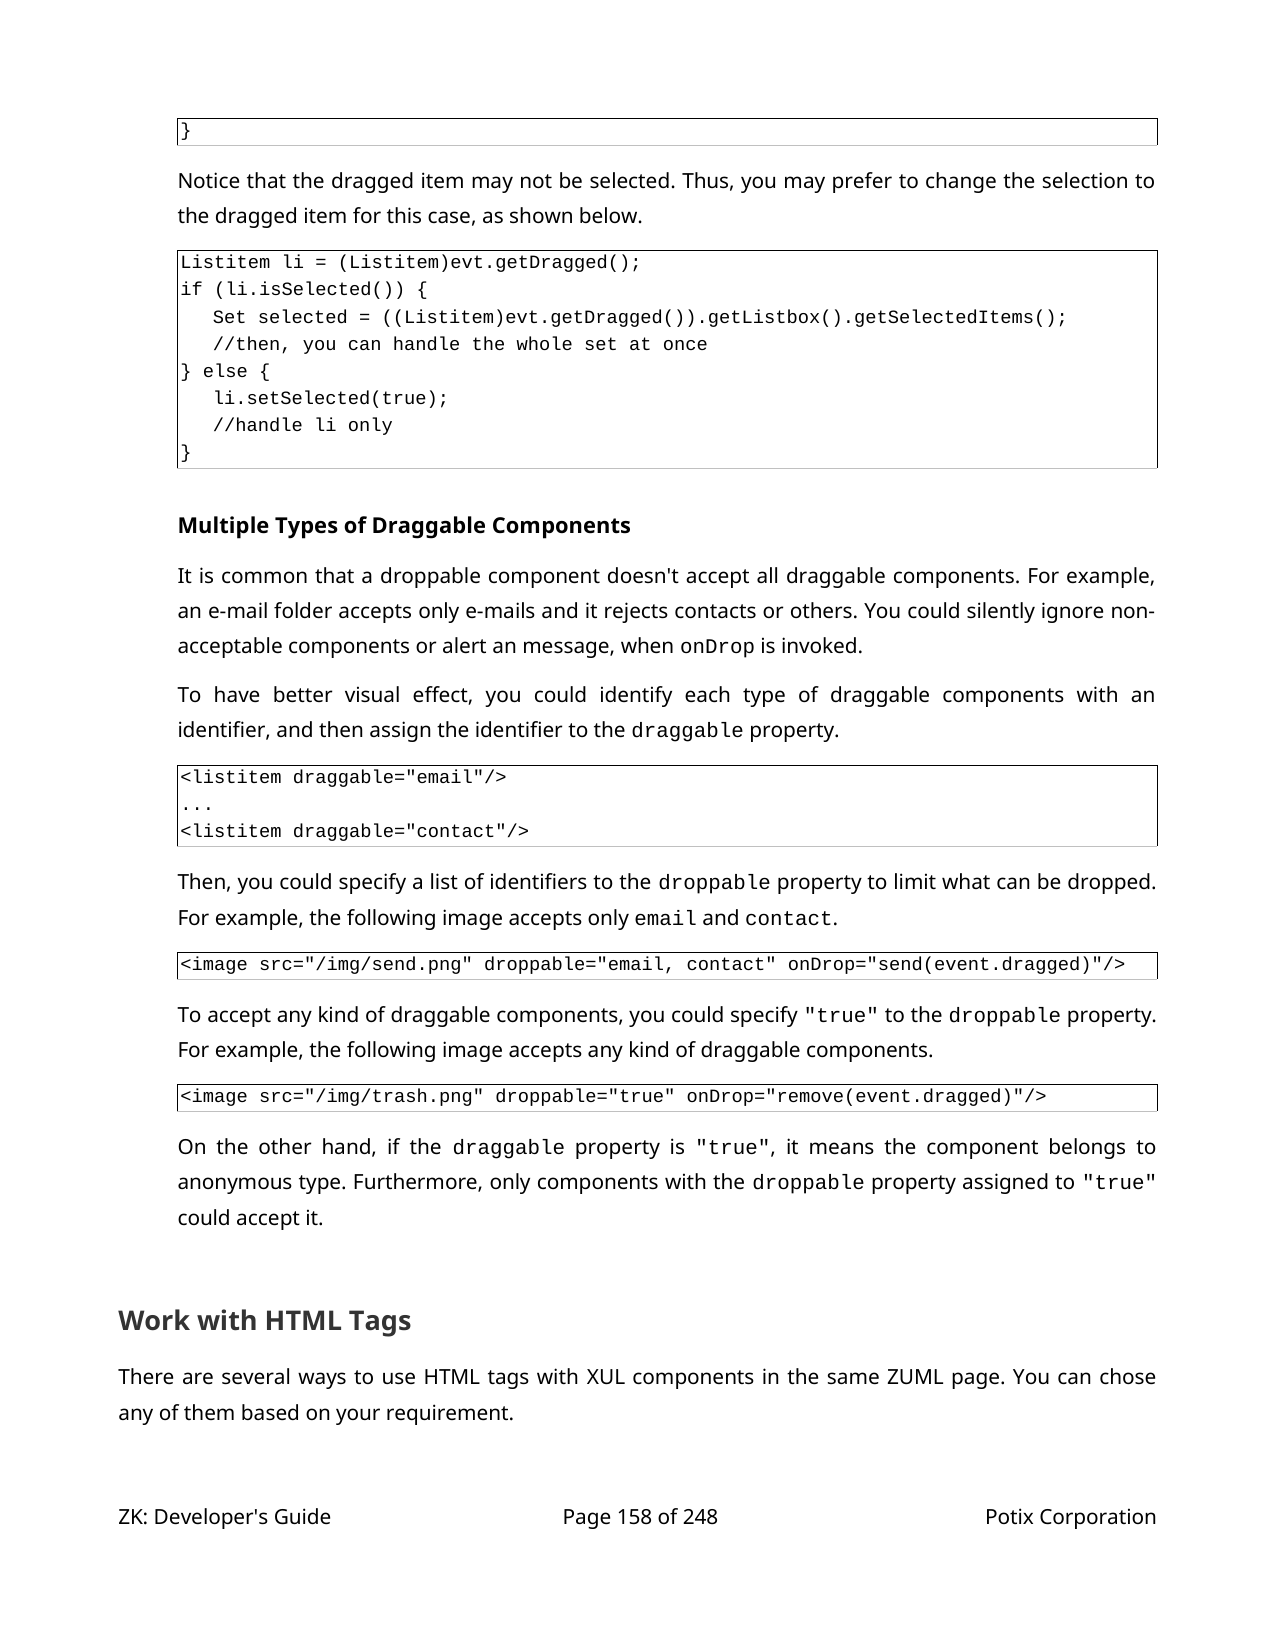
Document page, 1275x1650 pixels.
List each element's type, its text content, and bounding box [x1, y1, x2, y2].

text if (li.isSelected()) { [178, 277, 1157, 302]
text Notice that the dragged item may not be selected. Thus, you may prefer to change the selection to the dragged item for this case, as shown below. [177, 166, 1157, 229]
text } else { [178, 359, 1157, 383]
text On the other hand, if the draggable property is "true", it means the component belongs to anonymous type. Furthermore, only components with the droppable property assigned to "true" could accept it. [177, 1132, 1157, 1231]
subtitle Work with HTML Tags [118, 1302, 1157, 1339]
text There are several ways to use HTML tags with XUL components in the same ZUML page. You can chose any of them based on your requirement. [118, 1362, 1157, 1426]
text <listitem draggable="contact"/> [178, 819, 1157, 846]
subtitle Multiple Types of Draggable Components [177, 510, 1157, 540]
text <image src="/img/trash.png" droppable="true" onDrop="remove(event.dragged)"/> [178, 1085, 1157, 1111]
text <image src="/img/send.png" droppable="email, contact" onDrop="send(event.dragged)"/> [178, 953, 1157, 979]
text To have better visual effect, you could identify each type of draggable components with an identifier, and then assign the identifier to the draggable property. [177, 680, 1157, 744]
text To accept any kind of draggable components, you could specify "true" to the droppable property. For example, the following image accepts any kind of draggable components. [177, 1000, 1157, 1063]
text Then, you could specify a list of identifiers to the droppable property to limit what can be dropped. For example, the following image accepts only email and contact. [177, 867, 1157, 931]
text } [178, 119, 1157, 145]
text <listitem draggable="email"/> [178, 766, 1157, 789]
text ... [178, 792, 1157, 816]
text //handle li only [178, 413, 1157, 437]
text Set selected = ((Listitem)evt.getDragged()).getListbox().getSelectedItems(); [178, 304, 1157, 329]
text li.setSelected(true); [178, 386, 1157, 410]
text It is common that a droppable component doesn't accept all draggable components. For example, an e-mail folder accepts only e-mails and it rejects contacts or others. You could silently ignore non-acceptable components or alert an message, when onDrop is invoked. [177, 561, 1157, 660]
text //then, you can handle the whole set at once [178, 332, 1157, 356]
text } [178, 440, 1157, 468]
text Listitem li = (Listitem)evt.getDragged(); [178, 251, 1157, 274]
